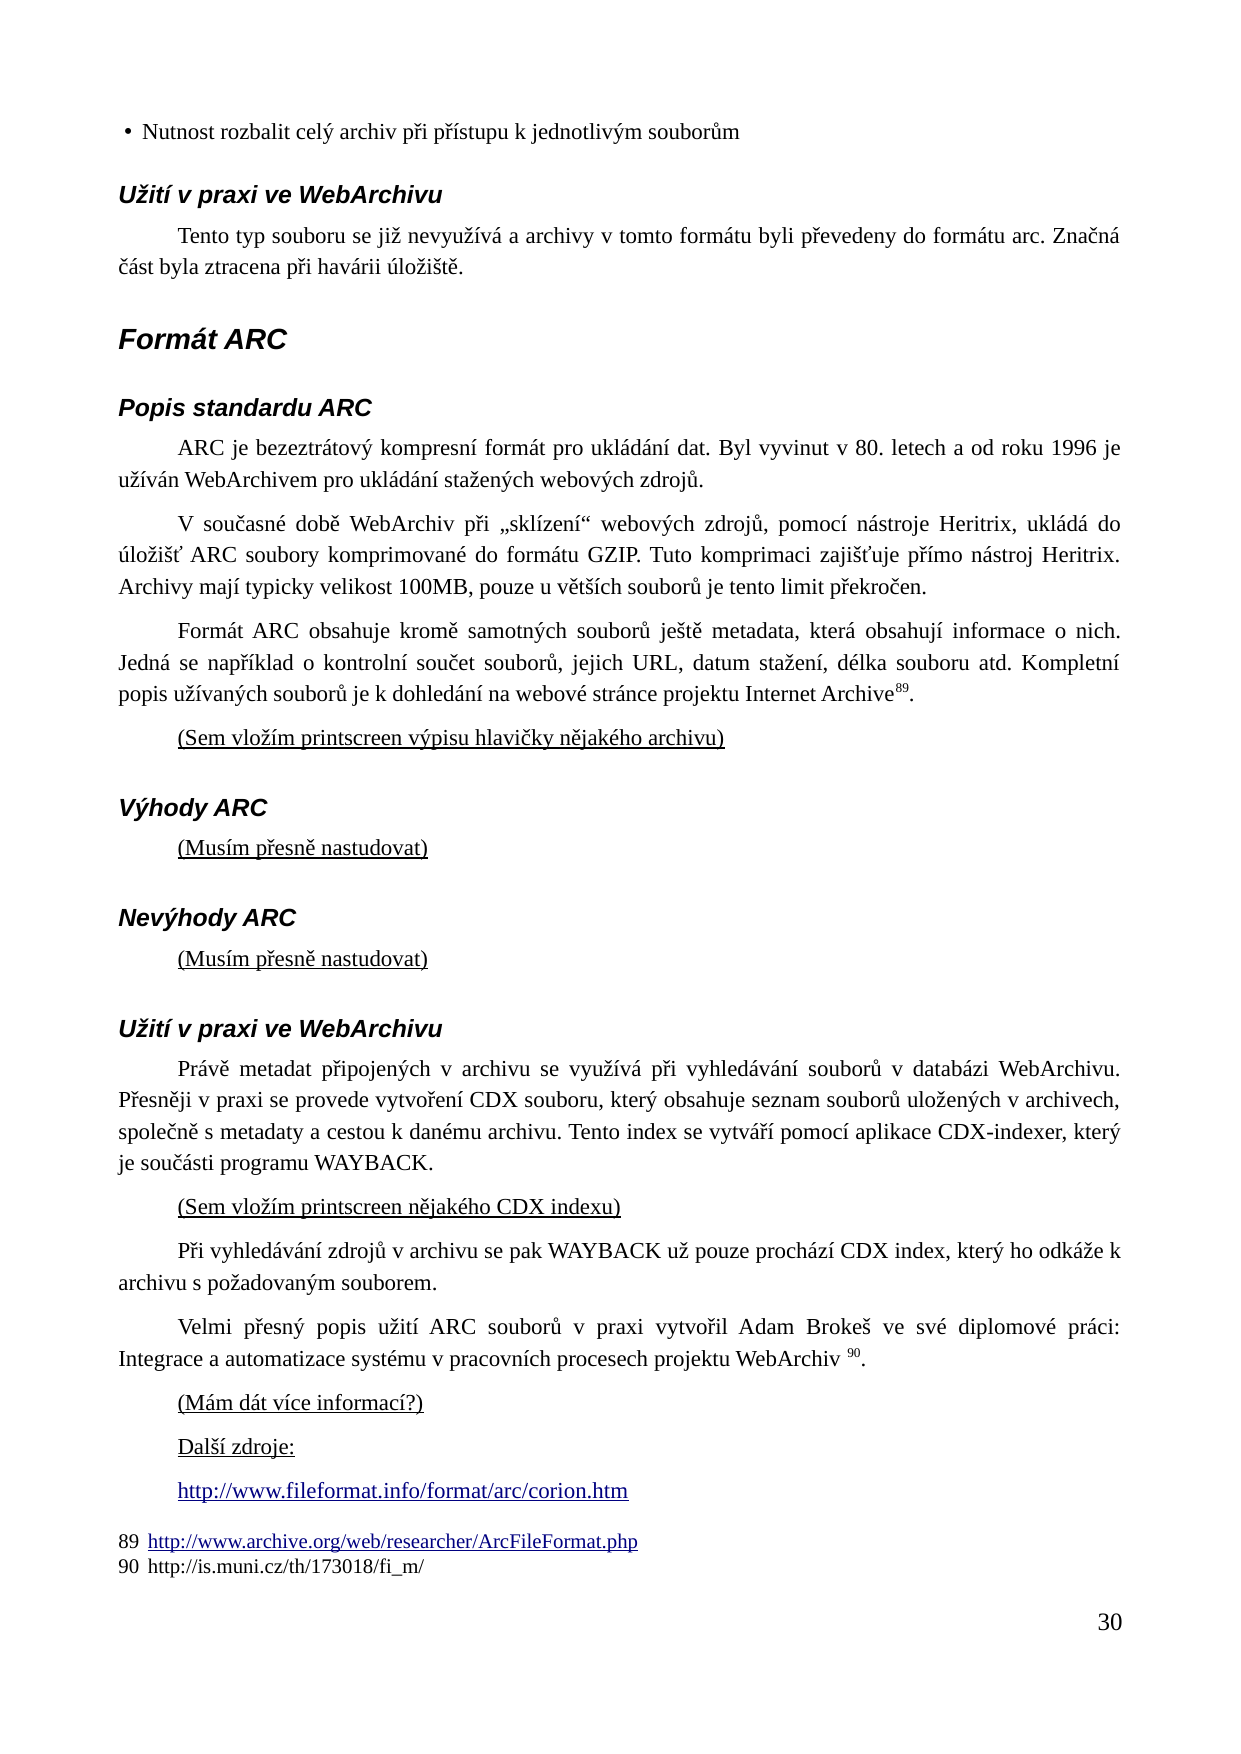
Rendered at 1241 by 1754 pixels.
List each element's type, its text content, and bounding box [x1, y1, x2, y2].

subtitle Nevýhody ARC [118, 903, 1122, 932]
text Právě metadat připojených v archivu se využívá při vyhledávání souborů v databázi WebArchivu. Přesněji v praxi se provede vytvoření CDX souboru, který obsahuje seznam souborů uložených v archivech, společně s metadaty a cestou k danému archivu. Tento index se vytváří pomocí aplikace CDX-indexer, který je součásti programu WAYBACK. [118, 1055, 1122, 1176]
text Velmi přesný popis užití ARC souborů v praxi vytvořil Adam Brokeš ve své diplomové práci: Integrace a automatizace systému v pracovních procesech projektu WebArchiv . [118, 1313, 1122, 1371]
text Formát ARC obsahuje kromě samotných souborů ještě metadata, která obsahují informace o nich. Jedná se například o kontrolní součet souborů, jejich URL, datum stažení, délka souboru atd. Kompletní popis užívaných souborů je k dohledání na webové stránce projektu Internet Archive. [118, 617, 1122, 707]
subtitle Formát ARC [118, 322, 1122, 356]
subtitle Užití v praxi ve WebArchivu [118, 181, 1122, 209]
text http://www.fileformat.info/format/arc/corion.htm [118, 1477, 1122, 1503]
text (Sem vložím printscreen výpisu hlavičky nějakého archivu) [118, 724, 1122, 751]
subtitle Popis standardu ARC [118, 393, 1122, 422]
text Další zdroje: [118, 1433, 1122, 1459]
text (Musím přesně nastudovat) [118, 834, 1122, 861]
text V současné době WebArchiv při „sklízení“ webových zdrojů, pomocí nástroje Heritrix, ukládá do úložišť ARC soubory komprimované do formátu GZIP. Tuto komprimaci zajišťuje přímo nástroj Heritrix. Archivy mají typicky velikost 100MB, pouze u větších souborů je tento limit překročen. [118, 510, 1122, 599]
text http://is.muni.cz/th/173018/fi_m/ [118, 1553, 1122, 1578]
text Při vyhledávání zdrojů v archivu se pak WAYBACK už pouze prochází CDX index, který ho odkáže k archivu s požadovaným souborem. [118, 1237, 1122, 1295]
text http://www.archive.org/web/researcher/ArcFileFormat.php [118, 1529, 1122, 1553]
text Tento typ souboru se již nevyužívá a archivy v tomto formátu byli převedeny do formátu arc. Značná část byla ztracena při havárii úložiště. [118, 222, 1122, 279]
text (Mám dát více informací?) [118, 1389, 1122, 1415]
list Nutnost rozbalit celý archiv při přístupu k jednotlivým souborům [124, 118, 1122, 144]
text ARC je bezeztrátový kompresní formát pro ukládání dat. Byl vyvinut v 80. letech a od roku 1996 je užíván WebArchivem pro ukládání stažených webových zdrojů. [118, 434, 1122, 492]
subtitle Výhody ARC [118, 793, 1122, 822]
text (Musím přesně nastudovat) [118, 944, 1122, 971]
text (Sem vložím printscreen nějakého CDX indexu) [118, 1193, 1122, 1220]
subtitle Užití v praxi ve WebArchivu [118, 1014, 1122, 1042]
